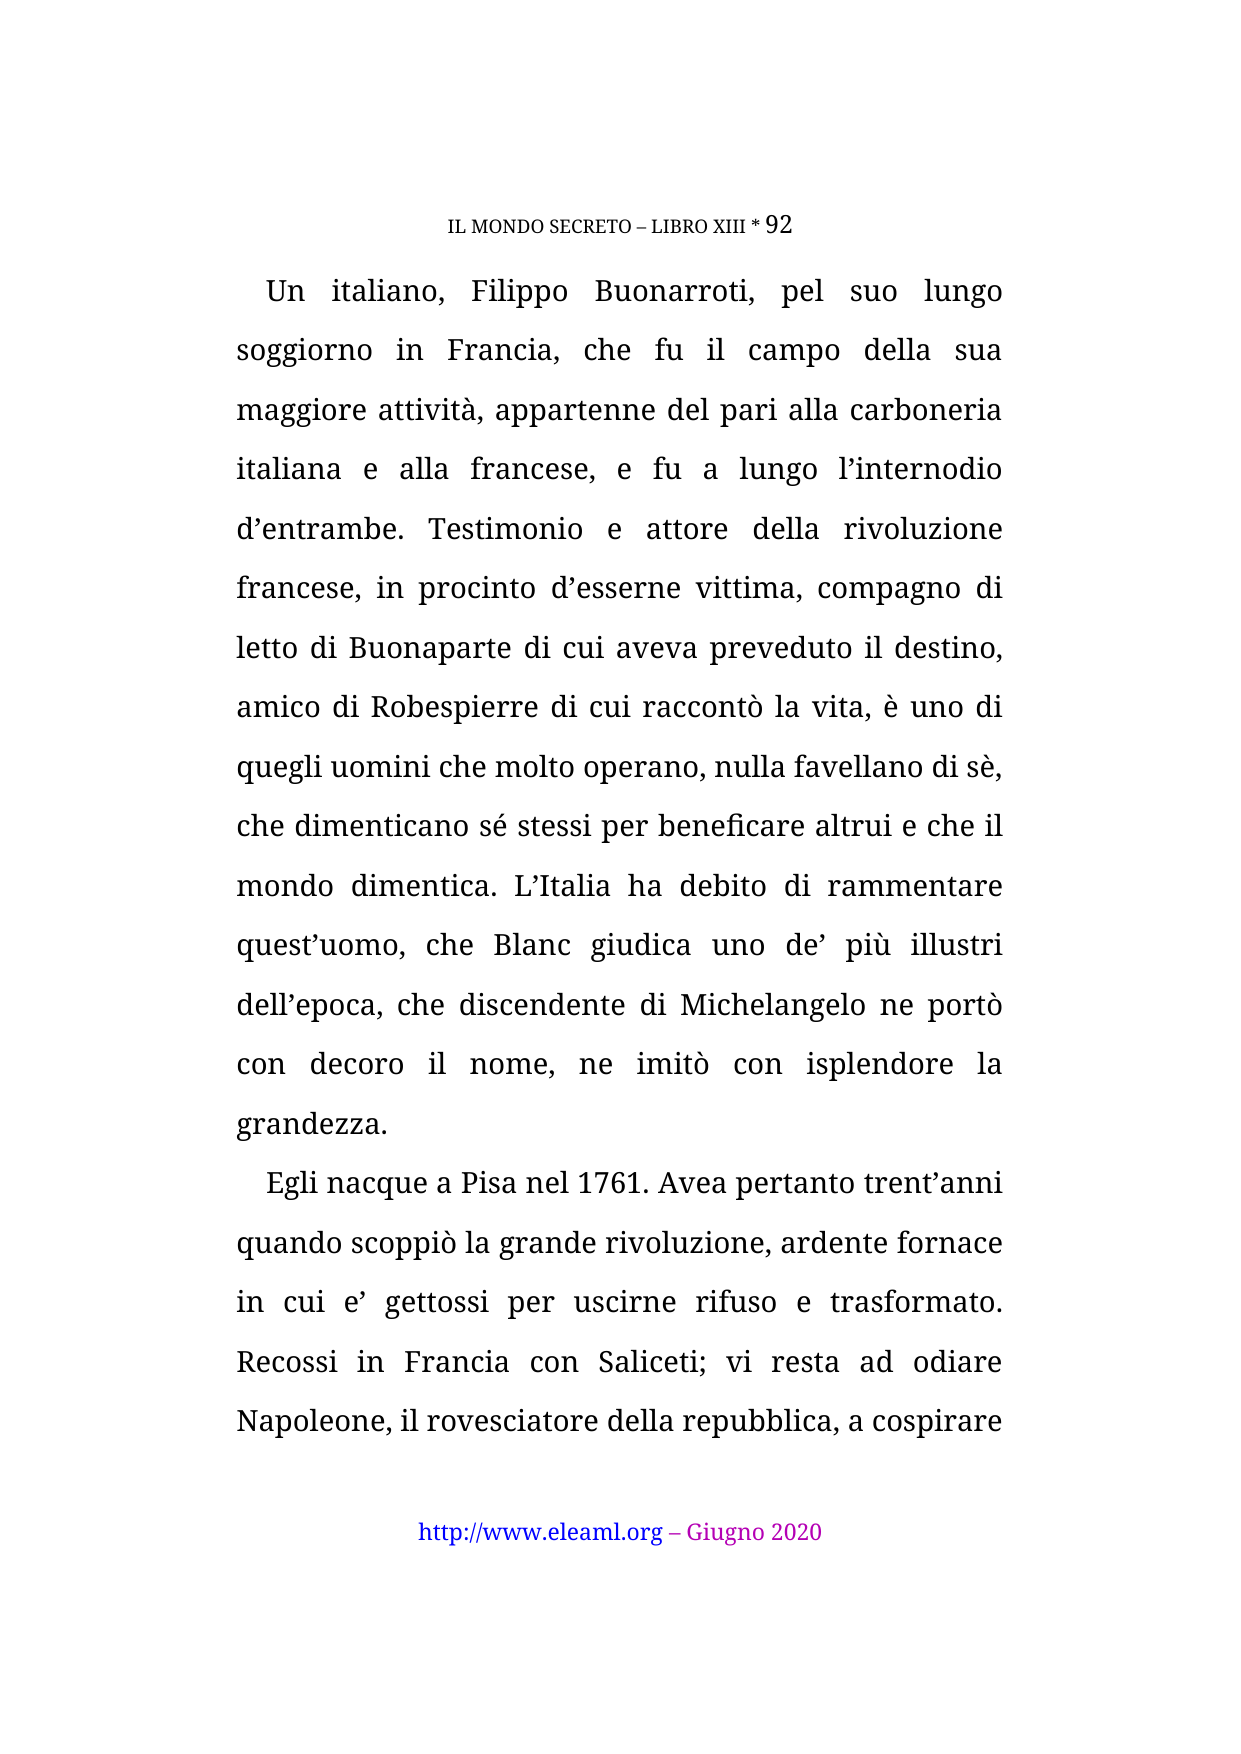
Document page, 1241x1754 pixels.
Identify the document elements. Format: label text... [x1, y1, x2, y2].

text Egli nacque a Pisa nel 1761. Avea pertanto trent’anni quando scoppiò la grande rivoluzione, ardente fornace in cui e’ gettossi per uscirne rifuso e trasformato. Recossi in Francia con Saliceti; vi resta ad odiare Napoleone, il rovesciatore della repubblica, a cospirare [236, 1162, 1004, 1440]
text Un italiano, Filippo Buonarroti, pel suo lungo soggiorno in Francia, che fu il campo della sua maggiore attività, appartenne del pari alla carboneria italiana e alla francese, e fu a lungo l’internodio d’entrambe. Testimonio e attore della rivoluzione francese, in procinto d’esserne vittima, compagno di letto di Buonaparte di cui aveva preveduto il destino, amico di Robespierre di cui raccontò la vita, è uno di quegli uomini che molto operano, nulla favellano di sè, che dimenticano sé stessi per beneficare altrui e che il mondo dimentica. L’Italia ha debito di rammentare quest’uomo, che Blanc giudica uno de’ più illustri dell’epoca, che discendente di Michelangelo ne portò con decoro il nome, ne imitò con isplendore la grandezza. [236, 270, 1004, 1143]
